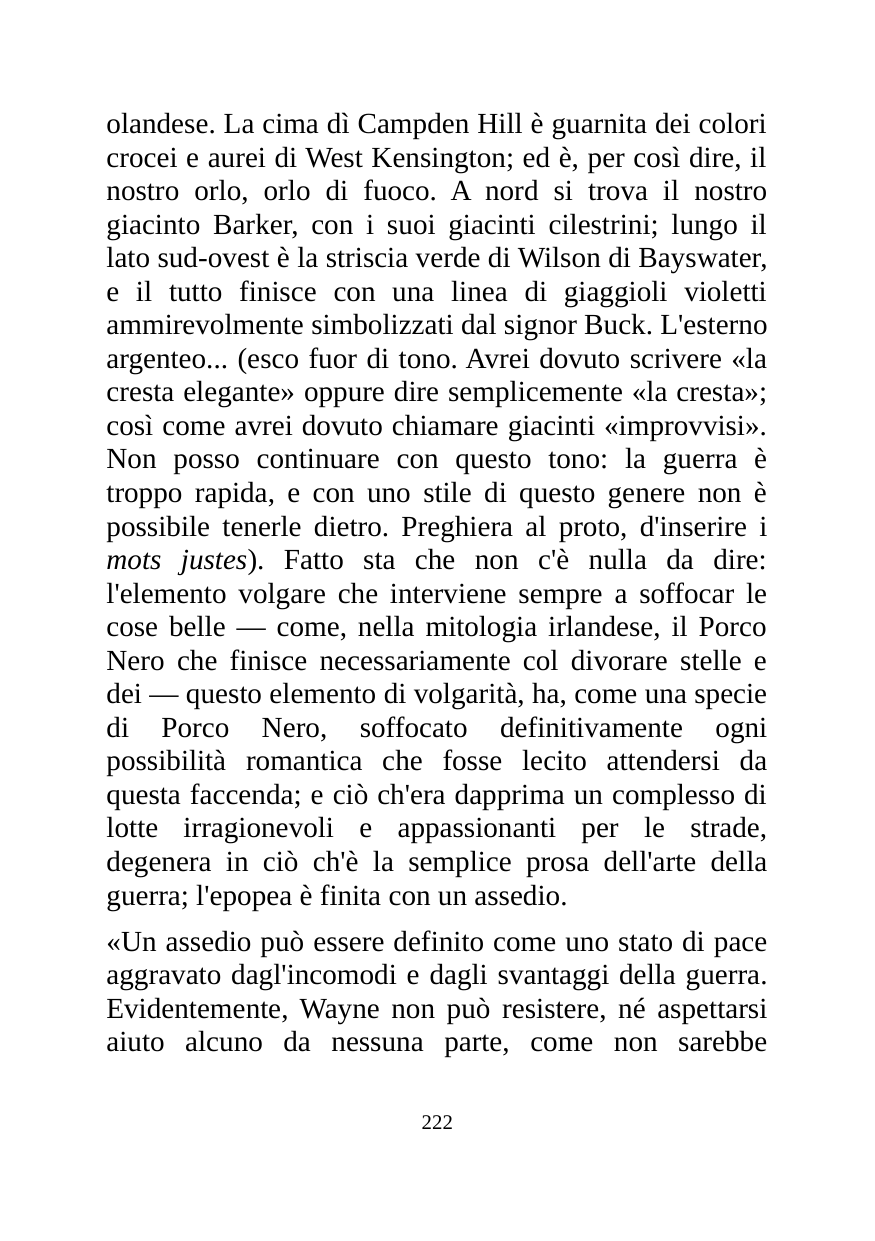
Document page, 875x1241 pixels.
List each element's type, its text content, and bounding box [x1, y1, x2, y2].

text «Un assedio può essere definito come uno stato di pace aggravato dagl'incomodi e dagli svantaggi della guerra. Evidentemente, Wayne non può resistere, né aspettarsi aiuto alcuno da nessuna parte, come non sarebbe [106, 924, 768, 1058]
text olandese. La cima dì Campden Hill è guarnita dei colori crocei e aurei di West Kensington; ed è, per così dire, il nostro orlo, orlo di fuoco. A nord si trova il nostro giacinto Barker, con i suoi giacinti cilestrini; lungo il lato sud-ovest è la striscia verde di Wilson di Bayswater, e il tutto finisce con una linea di giaggioli violetti ammirevolmente simbolizzati dal signor Buck. L'esterno argenteo... (esco fuor di tono. Avrei dovuto scrivere «la cresta elegante» oppure dire semplicemente «la cresta»; così come avrei dovuto chiamare giacinti «improvvisi». Non posso continuare con questo tono: la guerra è troppo rapida, e con uno stile di questo genere non è possibile tenerle dietro. Preghiera al proto, d'inserire i mots justes). Fatto sta che non c'è nulla da dire: l'elemento volgare che interviene sempre a soffocar le cose belle — come, nella mitologia irlandese, il Porco Nero che finisce necessariamente col divorare stelle e dei — questo elemento di volgarità, ha, come una specie di Porco Nero, soffocato definitivamente ogni possibilità romantica che fosse lecito attendersi da questa faccenda; e ciò ch'era dapprima un complesso di lotte irragionevoli e appassionanti per le strade, degenera in ciò ch'è la semplice prosa dell'arte della guerra; l'epopea è finita con un assedio. [106, 106, 768, 911]
